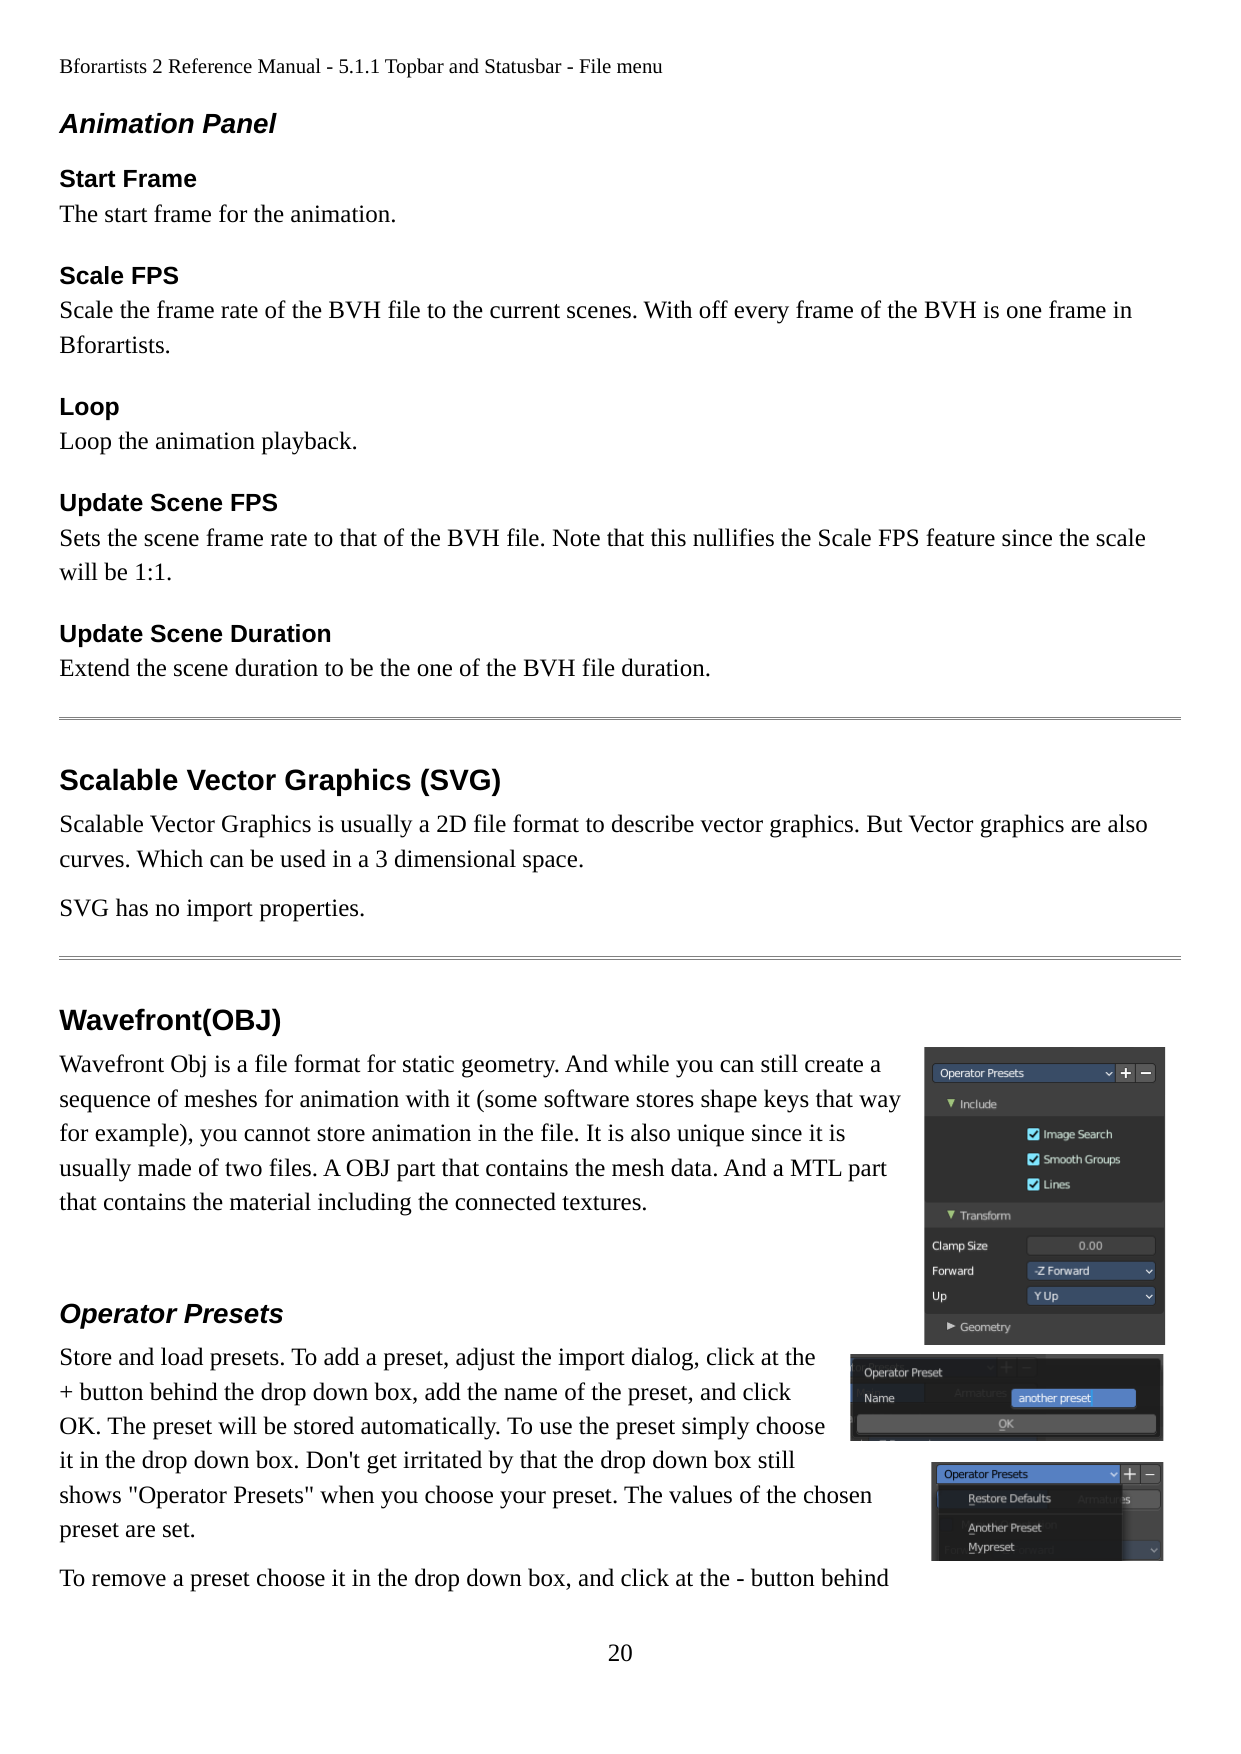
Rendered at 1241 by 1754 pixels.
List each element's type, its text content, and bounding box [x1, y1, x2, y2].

text To remove a preset choose it in the drop down box, and click at the - button behind [59, 1563, 1181, 1592]
subtitle [1166, 1298, 1181, 1329]
subtitle Loop [59, 392, 1181, 420]
picture [924, 1047, 1166, 1345]
subtitle Start Frame [59, 164, 1181, 193]
subtitle Update Scene Duration [59, 619, 1181, 647]
text SVG has no import properties. [59, 893, 1181, 922]
picture [931, 1462, 1164, 1561]
subtitle Operator Presets [59, 1298, 924, 1329]
text Scale the frame rate of the BVH file to the current scenes. With off every frame of the BVH is one frame in Bforartists. [59, 296, 1181, 359]
picture [850, 1354, 1164, 1441]
subtitle Wavefront(OBJ) [59, 1003, 1181, 1037]
subtitle Update Scene FPS [59, 488, 1181, 516]
text The start frame for the animation. [59, 199, 1181, 228]
subtitle Animation Panel [59, 107, 1181, 139]
text Sets the scene frame rate to that of the BVH file. Note that this nullifies the Scale FPS feature since the scale will be 1:1. [59, 523, 1181, 586]
subtitle Scalable Vector Graphics (SVG) [59, 763, 1181, 797]
text Extend the scene duration to be the one of the BVH file duration. [59, 653, 1181, 682]
text Scalable Vector Graphics is usually a 2D file format to describe vector graphics. But Vector graphics are also curves. Which can be used in a 3 dimensional space. [59, 809, 1181, 873]
text Wavefront Obj is a file format for static geometry. And while you can still create a sequence of meshes for animation with it (some software stores shape keys that way for example), you cannot store animation in the file. It is also unique since it is usually made of two files. A OBJ part that contains the mesh data. And a MTL part that contains the material including the connected textures. [59, 1049, 924, 1216]
subtitle Scale FPS [59, 261, 1181, 289]
text Loop the animation playback. [59, 426, 1181, 455]
text Store and load presets. To add a preset, adjust the import dialog, click at the + button behind the drop down box, add the name of the preset, and click OK. The preset will be stored automatically. To use the preset simply choose it in the drop down box. Don't get irritated by that the drop down box still shows "Operator Presets" when you choose your preset. The values of the chosen preset are set. [59, 1342, 1181, 1543]
